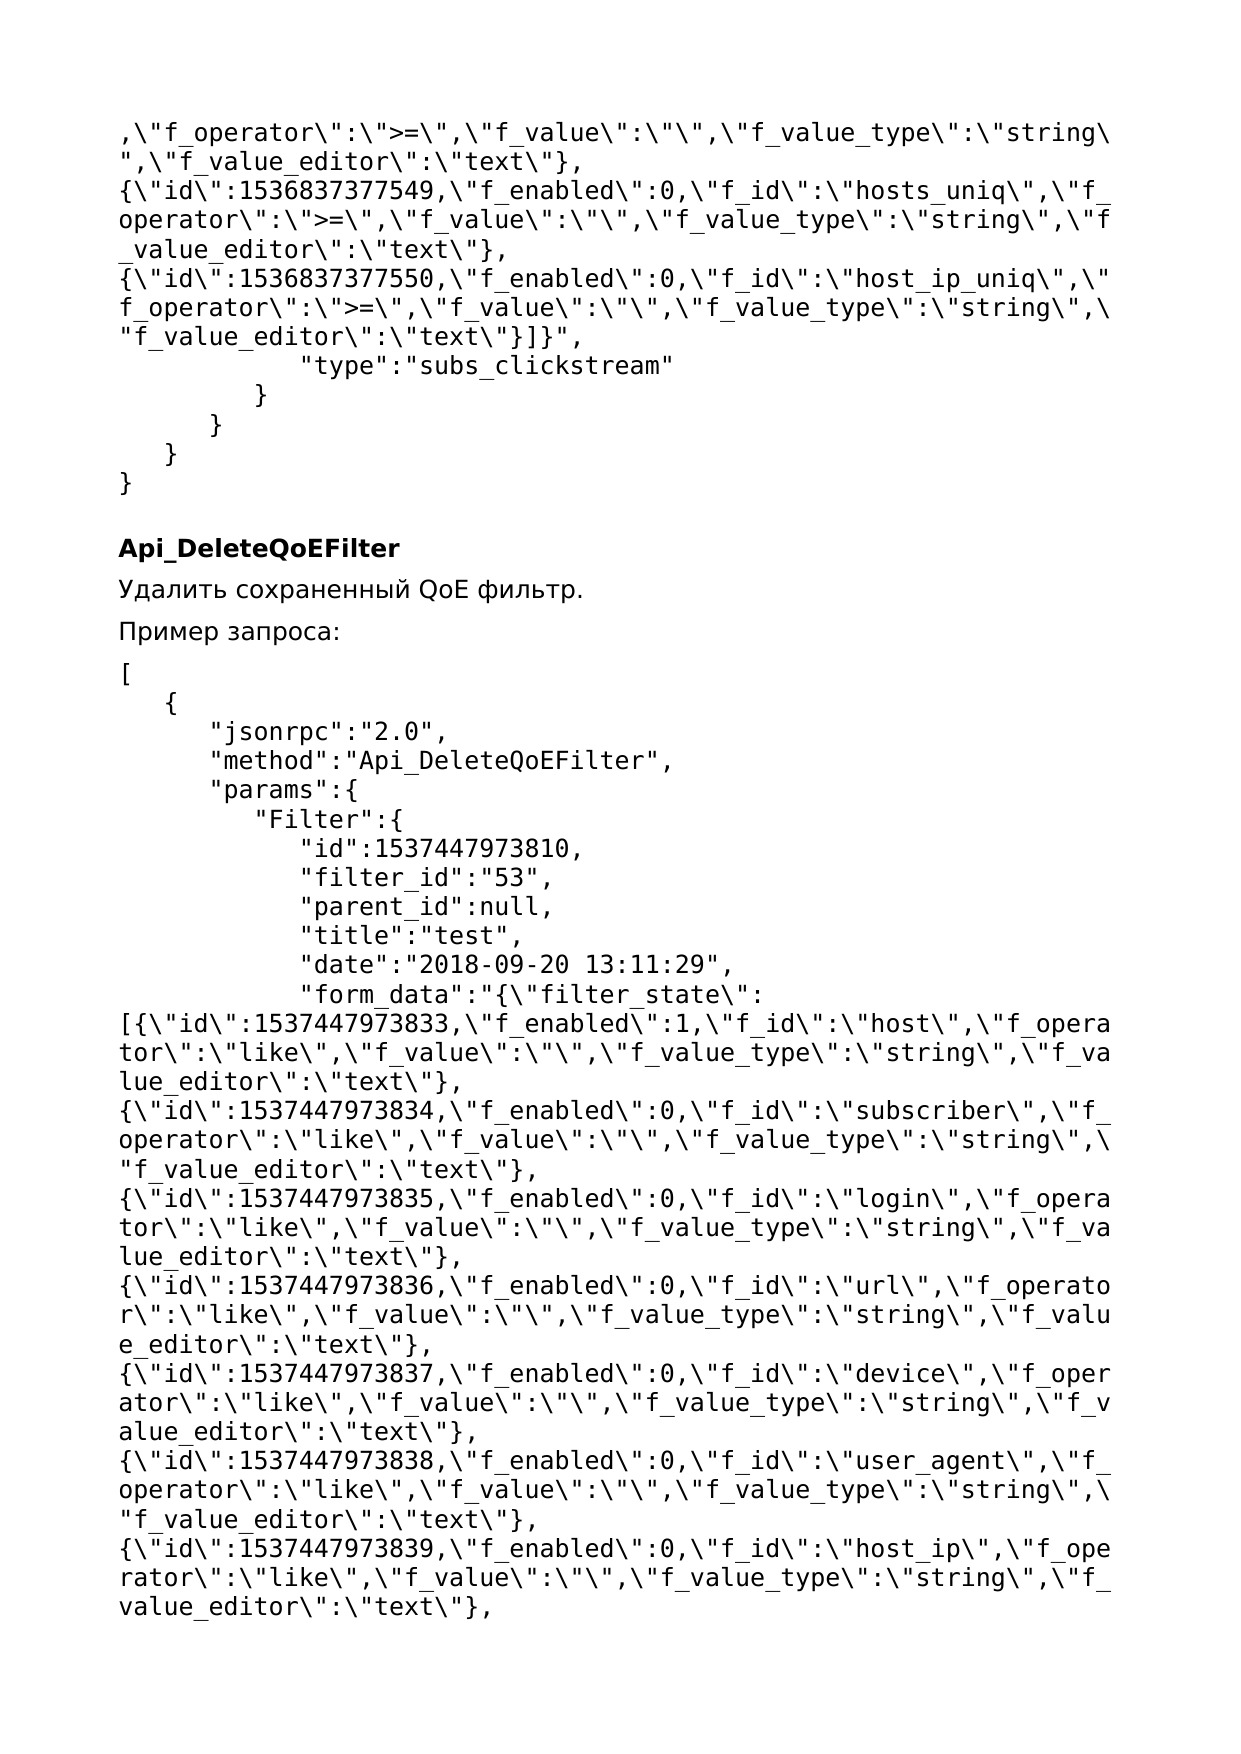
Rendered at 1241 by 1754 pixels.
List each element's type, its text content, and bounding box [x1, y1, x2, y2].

text Удалить сохраненный QoE фильтр. [118, 576, 1122, 605]
text Пример запроса: [118, 617, 1122, 647]
subtitle Api_DeleteQoEFilter [118, 534, 1122, 563]
text [ { "jsonrpc":"2.0", "method":"Api_DeleteQoEFilter", "params":{ "Filter":{ "id":1537447973810, "filter_id":"53", "parent_id":null, "title":"test", "date":"2018-09-20 13:11:29", "form_data":"{\"filter_state\":[{\"id\":1537447973833,\"f_enabled\":1,\"f_id\":\"host\",\"f_operator\":\"like\",\"f_value\":\"\",\"f_value_type\":\"string\",\"f_value_editor\":\"text\"},{\"id\":1537447973834,\"f_enabled\":0,\"f_id\":\"subscriber\",\"f_operator\":\"like\",\"f_value\":\"\",\"f_value_type\":\"string\",\"f_value_editor\":\"text\"},{\"id\":1537447973835,\"f_enabled\":0,\"f_id\":\"login\",\"f_operator\":\"like\",\"f_value\":\"\",\"f_value_type\":\"string\",\"f_value_editor\":\"text\"},{\"id\":1537447973836,\"f_enabled\":0,\"f_id\":\"url\",\"f_operator\":\"like\",\"f_value\":\"\",\"f_value_type\":\"string\",\"f_value_editor\":\"text\"},{\"id\":1537447973837,\"f_enabled\":0,\"f_id\":\"device\",\"f_operator\":\"like\",\"f_value\":\"\",\"f_value_type\":\"string\",\"f_value_editor\":\"text\"},{\"id\":1537447973838,\"f_enabled\":0,\"f_id\":\"user_agent\",\"f_operator\":\"like\",\"f_value\":\"\",\"f_value_type\":\"string\",\"f_value_editor\":\"text\"},{\"id\":1537447973839,\"f_enabled\":0,\"f_id\":\"host_ip\",\"f_operator\":\"like\",\"f_value\":\"\",\"f_value_type\":\"string\",\"f_value_editor\":\"text\"}, [118, 659, 1122, 1622]
text ,\"f_operator\":\">=\",\"f_value\":\"\",\"f_value_type\":\"string\",\"f_value_editor\":\"text\"},{\"id\":1536837377549,\"f_enabled\":0,\"f_id\":\"hosts_uniq\",\"f_operator\":\">=\",\"f_value\":\"\",\"f_value_type\":\"string\",\"f_value_editor\":\"text\"},{\"id\":1536837377550,\"f_enabled\":0,\"f_id\":\"host_ip_uniq\",\"f_operator\":\">=\",\"f_value\":\"\",\"f_value_type\":\"string\",\"f_value_editor\":\"text\"}]}", "type":"subs_clickstream" } } } } [118, 118, 1122, 497]
